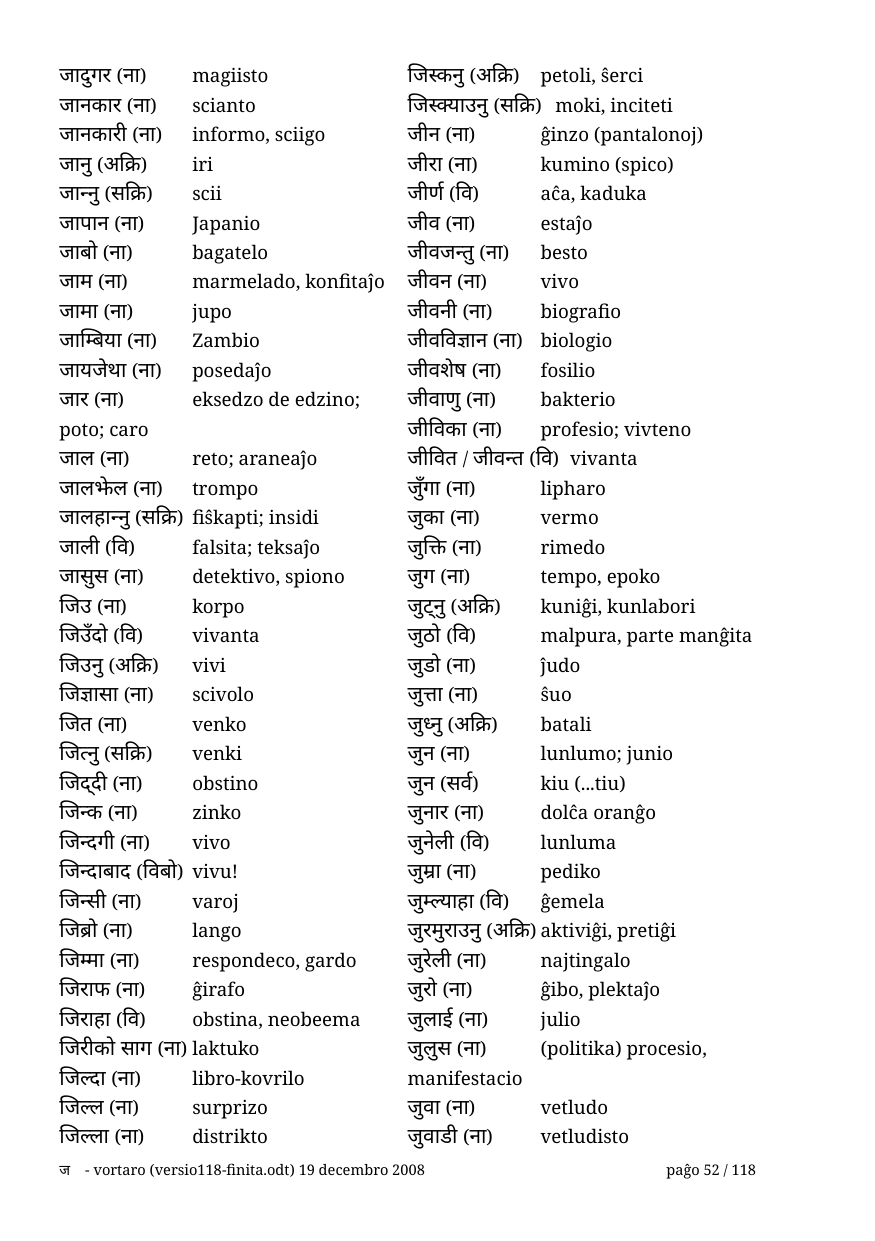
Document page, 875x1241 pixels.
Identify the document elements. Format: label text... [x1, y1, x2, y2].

text जार (ना) eksedzo de edzino; poto; caro [59, 383, 407, 442]
text जीवन (ना) vivo [407, 265, 756, 295]
text जिब्रो (ना) lango [59, 914, 407, 943]
text जिन्क (ना) zinko [59, 796, 407, 826]
text जिउ (ना) korpo [59, 590, 407, 619]
text जिद्दी (ना) obstino [59, 767, 407, 796]
text जामा (ना) jupo [59, 295, 407, 324]
text जिन्दगी (ना) vivo [59, 826, 407, 855]
text जाबो (ना) bagatelo [59, 236, 407, 265]
text जिउँदो (वि) vivanta [59, 619, 407, 649]
text जानकारी (ना) informo, sciigo [59, 118, 407, 147]
text जापान (ना) Japanio [59, 206, 407, 236]
text जुट्नु (अक्रि) kuniĝi, kunlabori [407, 590, 756, 619]
text जुनार (ना) dolĉa oranĝo [407, 796, 756, 826]
text जीव (ना) estaĵo [407, 206, 756, 236]
text जीवजन्तु (ना) besto [407, 236, 756, 265]
text जान्नु (सक्रि) scii [59, 177, 407, 206]
text जुग (ना) tempo, epoko [407, 560, 756, 590]
text जुरो (ना) ĝibo, plektaĵo [407, 973, 756, 1002]
text जिल्ल (ना) surprizo [59, 1091, 407, 1120]
text जुलाई (ना) julio [407, 1002, 756, 1032]
text जासुस (ना) detektivo, spiono [59, 560, 407, 590]
text जुत्ता (ना) ŝuo [407, 678, 756, 708]
text जानकार (ना) scianto [59, 88, 407, 118]
text जिराहा (वि) obstina, neobeema [59, 1002, 407, 1032]
text जीवित / जीवन्त (वि) vivanta [407, 442, 756, 472]
text जुवा (ना) vetludo [407, 1091, 756, 1120]
text जुका (ना) vermo [407, 501, 756, 531]
text जाम्बिया (ना) Zambio [59, 324, 407, 354]
text जीर्ण (वि) aĉa, kaduka [407, 177, 756, 206]
text जित (ना) venko [59, 708, 407, 737]
text जादुगर (ना) magiisto [59, 59, 407, 88]
text जालहान्नु (सक्रि) fiŝkapti; insidi [59, 501, 407, 531]
text जिन्सी (ना) varoj [59, 884, 407, 914]
text जुक्ति (ना) rimedo [407, 531, 756, 560]
text जानु (अक्रि) iri [59, 147, 407, 177]
text जीवविज्ञान (ना) biologio [407, 324, 756, 354]
text जाली (वि) falsita; teksaĵo [59, 531, 407, 560]
text जायजेथा (ना) posedaĵo [59, 354, 407, 383]
text जिम्मा (ना) respondeco, gardo [59, 943, 407, 973]
text जुन (सर्व) kiu (...tiu) [407, 767, 756, 796]
text जुम्रा (ना) pediko [407, 855, 756, 884]
text जुलुस (ना) (politika) procesio, manifestacio [407, 1032, 756, 1091]
text जुठो (वि) malpura, parte manĝita [407, 619, 756, 649]
text जिल्ला (ना) distrikto [59, 1120, 407, 1150]
text जीवाणु (ना) bakterio [407, 383, 756, 413]
text जीन (ना) ĝinzo (pantalonoj) [407, 118, 756, 147]
text जिज्ञासा (ना) scivolo [59, 678, 407, 708]
text जीवशेष (ना) fosilio [407, 354, 756, 383]
text जीरा (ना) kumino (spico) [407, 147, 756, 177]
text जालझेल (ना) trompo [59, 472, 407, 501]
text जुरेली (ना) najtingalo [407, 943, 756, 973]
text जिन्दाबाद (विबो) vivu! [59, 855, 407, 884]
text जुम्ल्याहा (वि) ĝemela [407, 884, 756, 914]
text जिराफ (ना) ĝirafo [59, 973, 407, 1002]
text जिउनु (अक्रि) vivi [59, 649, 407, 678]
text जाल (ना) reto; araneaĵo [59, 442, 407, 472]
text जुनेली (वि) lunluma [407, 826, 756, 855]
text जीविका (ना) profesio; vivteno [407, 413, 756, 442]
text जुडो (ना) ĵudo [407, 649, 756, 678]
text जुवाडी (ना) vetludisto [407, 1120, 756, 1150]
text जिल्दा (ना) libro-kovrilo [59, 1061, 407, 1091]
text जुध्नु (अक्रि) batali [407, 708, 756, 737]
text जुँगा (ना) lipharo [407, 472, 756, 501]
text जित्‍नु (सक्रि) venki [59, 737, 407, 767]
text जिस्कनु (अक्रि) petoli, ŝerci [407, 59, 756, 88]
text जुरमुराउनु (अक्रि) aktiviĝi, pretiĝi [407, 914, 756, 943]
text जिस्क्याउनु (सक्रि) moki, inciteti [407, 88, 756, 118]
text जाम (ना) marmelado, konfitaĵo [59, 265, 407, 295]
text जिरीको साग (ना) laktuko [59, 1032, 407, 1061]
text जुन (ना) lunlumo; junio [407, 737, 756, 767]
text जीवनी (ना) biografio [407, 295, 756, 324]
